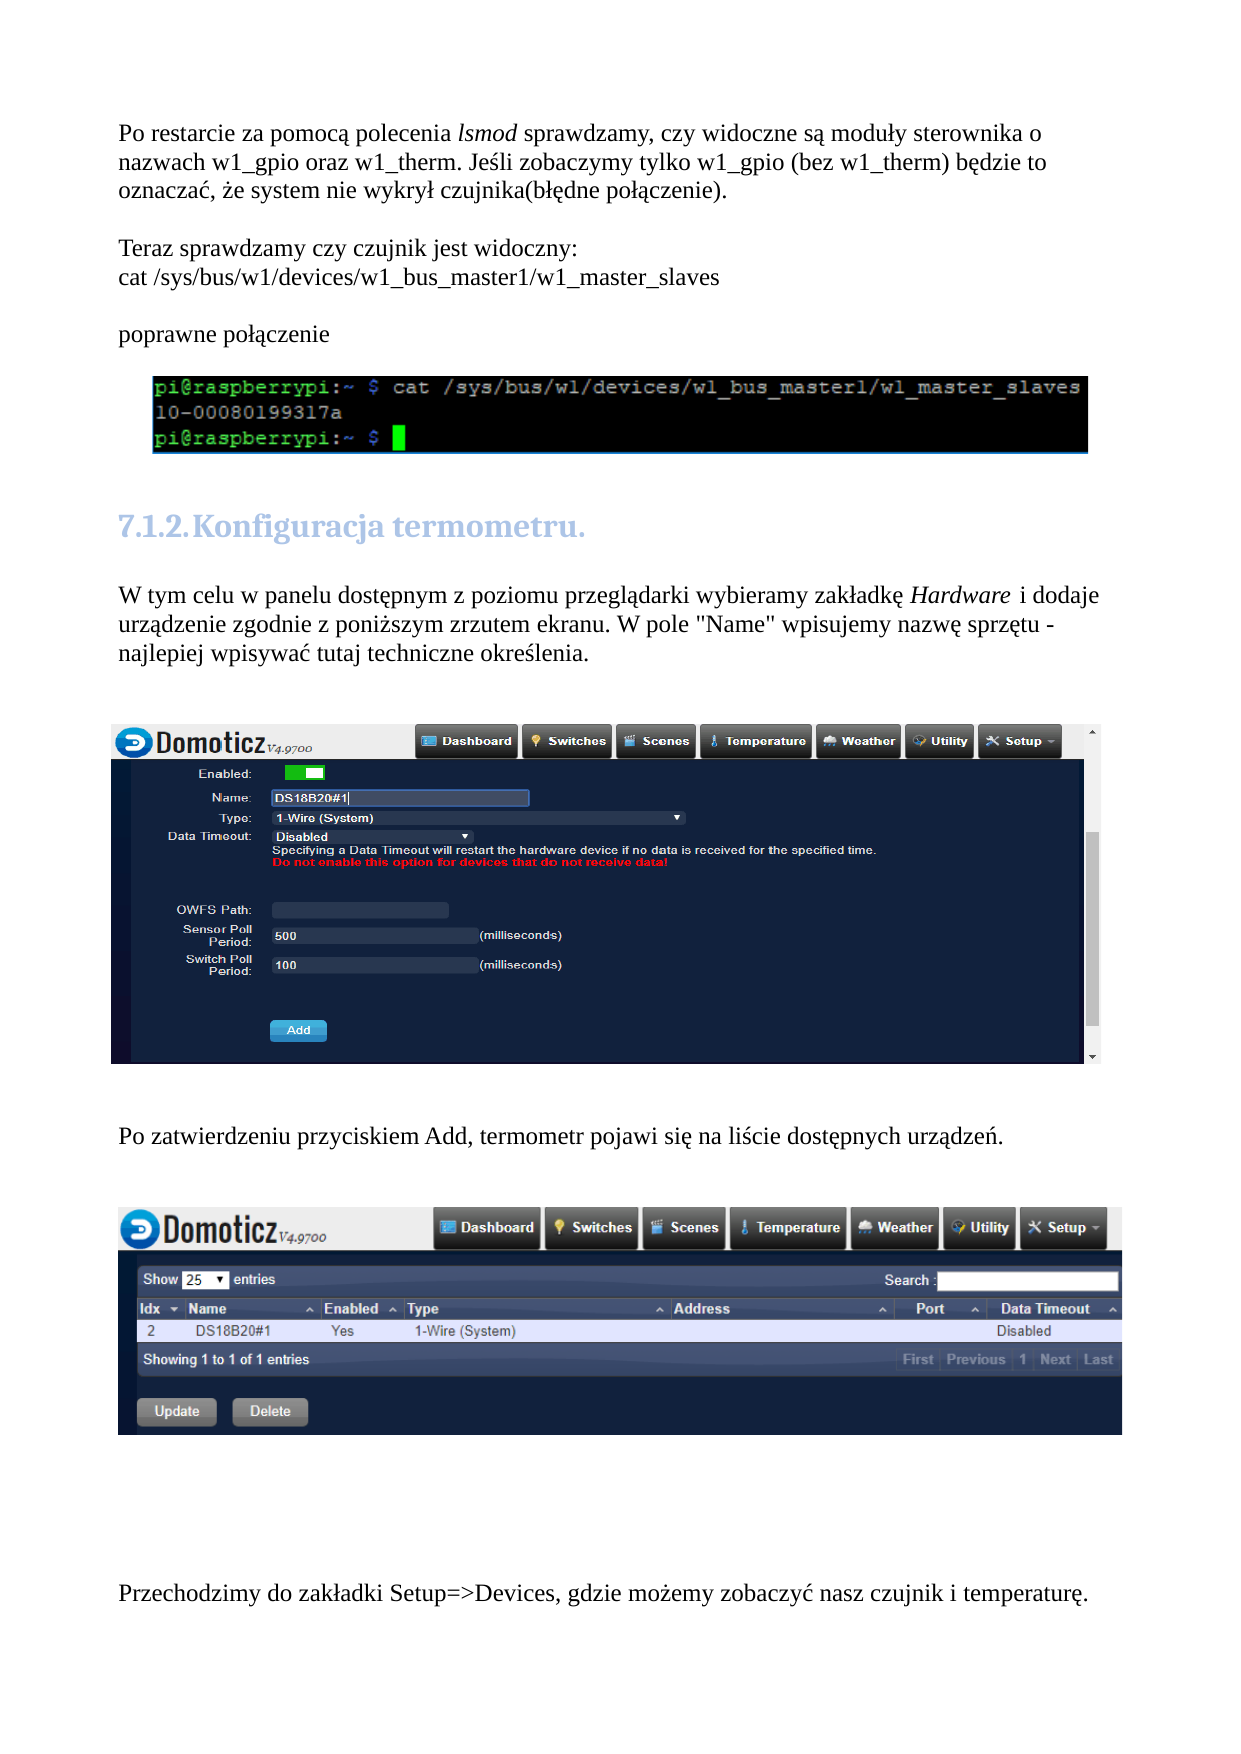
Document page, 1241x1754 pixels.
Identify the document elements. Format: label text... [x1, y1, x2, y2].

picture [152, 376, 1089, 454]
text Teraz sprawdzamy czy czujnik jest widoczny: [118, 233, 1122, 262]
subtitle Konfiguracja termometru. [118, 507, 1122, 546]
text W tym celu w panelu dostępnym z poziomu przeglądarki wybieramy zakładkę Hardware i dodaje urządzenie zgodnie z poniższym zrzutem ekranu. W pole "Name" wpisujemy nazwę sprzętu - najlepiej wpisywać tutaj techniczne określenia. [118, 580, 1122, 666]
text cat /sys/bus/w1/devices/w1_bus_master1/w1_master_slaves [118, 262, 1122, 291]
text Przechodzimy do zakładki Setup=>Devices, gdzie możemy zobaczyć nasz czujnik i temperaturę. [118, 1578, 1122, 1607]
text poprawne połączenie [118, 319, 1122, 348]
picture [111, 724, 1102, 1064]
text Po restarcie za pomocą polecenia lsmod sprawdzamy, czy widoczne są moduły sterownika o nazwach w1_gpio oraz w1_therm. Jeśli zobaczymy tylko w1_gpio (bez w1_therm) będzie to oznaczać, że system nie wykrył czujnika(błędne połączenie). [118, 118, 1122, 204]
picture [118, 1207, 1123, 1435]
text Po zatwierdzeniu przyciskiem Add, termometr pojawi się na liście dostępnych urządzeń. [118, 1121, 1122, 1150]
